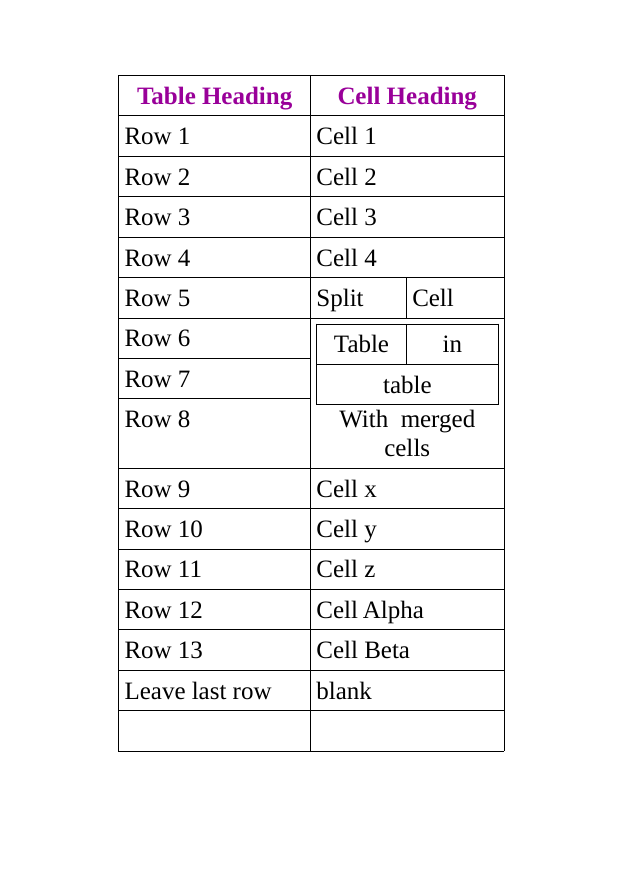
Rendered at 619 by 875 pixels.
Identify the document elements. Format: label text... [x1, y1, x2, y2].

table_cell Cell 1 [311, 116, 504, 156]
table_cell Cell x [311, 469, 504, 508]
table_cell table [317, 365, 498, 404]
table_cell With merged cells [311, 319, 504, 468]
table_cell Cell 3 [311, 197, 504, 237]
table_cell [119, 711, 310, 751]
table_cell Cell Beta [311, 630, 504, 670]
table_cell Row 4 [119, 238, 310, 277]
table_cell Row 8 [119, 399, 310, 468]
table_header Table [317, 325, 406, 364]
table_cell Row 3 [119, 197, 310, 237]
table_cell Row 9 [119, 469, 310, 508]
table_cell Row 1 [119, 116, 310, 156]
table_cell Cell Alpha [311, 590, 504, 629]
table_cell Row 10 [119, 509, 310, 548]
table_cell Cell 2 [311, 157, 504, 196]
table_cell Cell z [311, 550, 504, 589]
table_header Table Heading [119, 76, 310, 115]
table_cell Leave last row [119, 671, 310, 710]
table_header Cell Heading [311, 76, 504, 115]
table_cell Cell [407, 278, 504, 317]
table_cell Row 12 [119, 590, 310, 629]
table_cell Row 2 [119, 157, 310, 196]
table_cell Row 7 [119, 359, 310, 398]
table_cell [311, 711, 504, 751]
table_cell Row 5 [119, 278, 310, 317]
table_cell Row 13 [119, 630, 310, 670]
table_cell Split [311, 278, 406, 317]
table_cell Row 6 [119, 319, 310, 358]
table_cell Row 11 [119, 550, 310, 589]
table_cell Cell 4 [311, 238, 504, 277]
table_cell blank [311, 671, 504, 710]
table_header in [407, 325, 498, 364]
table_cell Cell y [311, 509, 504, 548]
